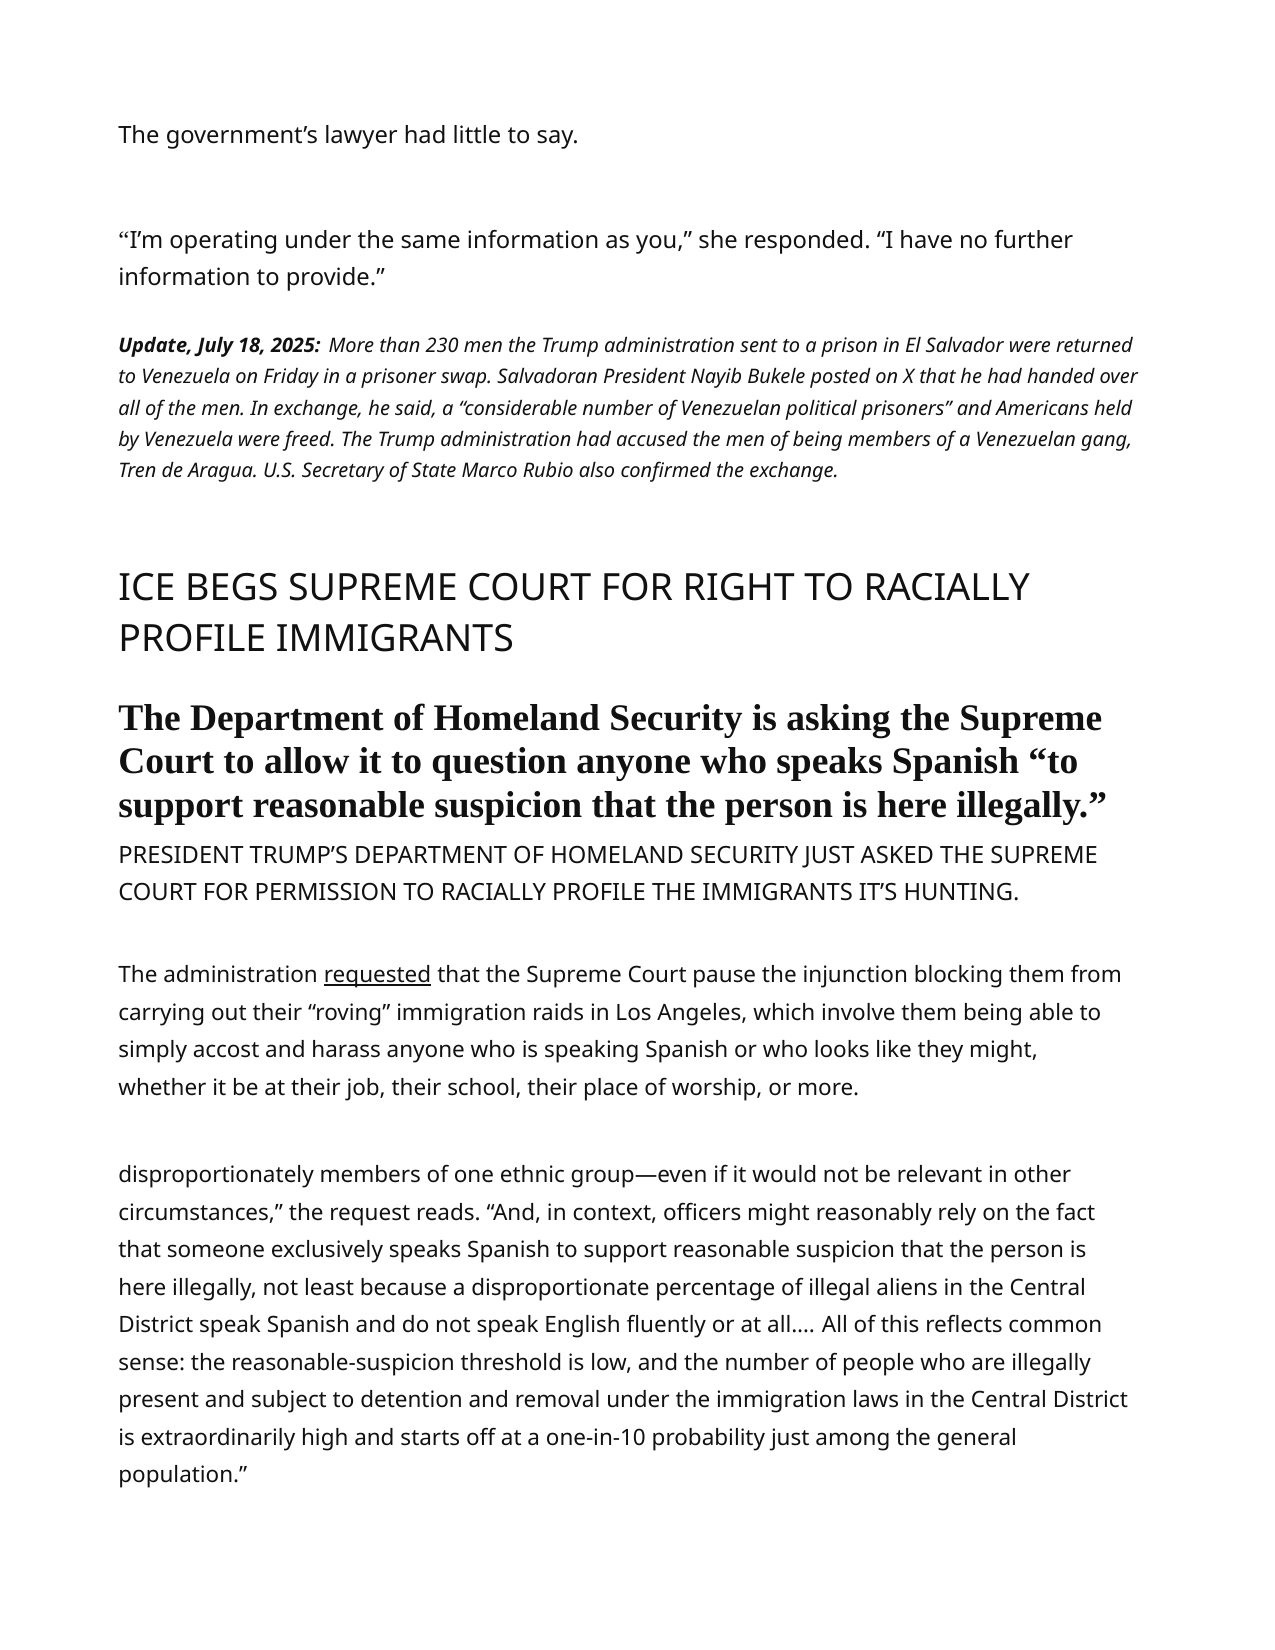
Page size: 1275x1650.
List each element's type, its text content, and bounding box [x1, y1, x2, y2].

text The administration requested that the Supreme Court pause the injunction blocking them from carrying out their “roving” immigration raids in Los Angeles, which involve them being able to simply accost and harass anyone who is speaking Spanish or who looks like they might, whether it be at their job, their school, their place of worship, or more. [118, 952, 1132, 1102]
subtitle ICE Begs Supreme Court for Right to Racially Profile Immigrants [118, 560, 1157, 662]
text The government’s lawyer had little to say. [118, 118, 1157, 151]
text “I’m operating under the same information as you,” she responded. “I have no further information to provide.” [118, 223, 1157, 292]
text disproportionately members of one ethnic group—even if it would not be relevant in other circumstances,” the request reads. “And, in context, officers might reasonably rely on the fact that someone exclusively speaks Spanish to support reasonable suspicion that the person is here illegally, not least because a disproportionate percentage of illegal aliens in the Central District speak Spanish and do not speak English fluently or at all.… All of this reflects common sense: the reasonable-suspicion threshold is low, and the number of people who are illegally present and subject to detention and removal under the immigration laws in the Central District is extraordinarily high and starts off at a one-in-10 probability just among the general population.” [118, 1152, 1132, 1489]
text President Trump’s Department of Homeland Security just asked the Supreme Court for permission to racially profile the immigrants it’s hunting. [118, 838, 1157, 907]
subtitle The Department of Homeland Security is asking the Supreme Court to allow it to question anyone who speaks Spanish “to support reasonable suspicion that the person is here illegally.” [118, 696, 1157, 825]
text Update, July 18, 2025: More than 230 men the Trump administration sent to a prison in El Salvador were returned to Venezuela on Friday in a prisoner swap. Salvadoran President Nayib Bukele posted on X that he had handed over all of the men. In exchange, he said, a “considerable number of Venezuelan political prisoners” and Americans held by Venezuela were freed. The Trump administration had accused the men of being members of a Venezuelan gang, Tren de Aragua. U.S. Secretary of State Marco Rubio also confirmed the exchange. [118, 331, 1157, 484]
